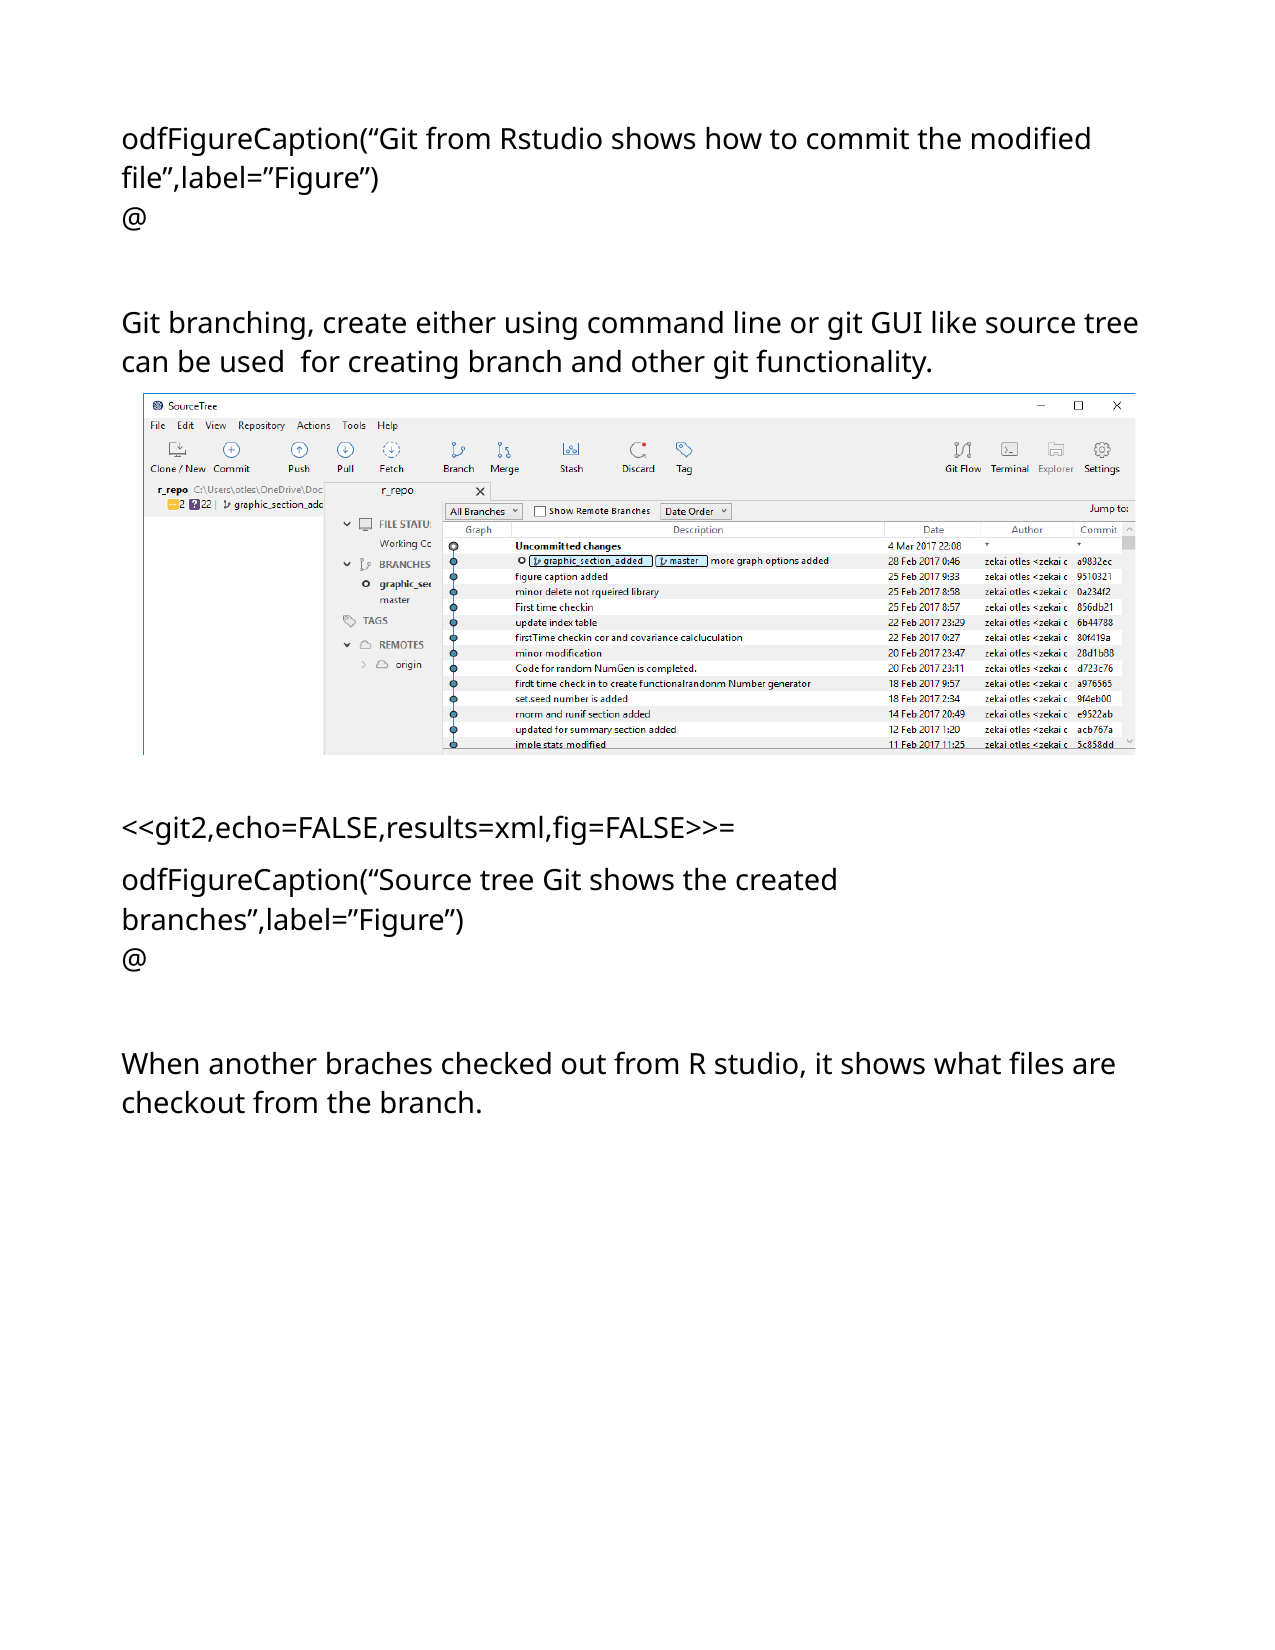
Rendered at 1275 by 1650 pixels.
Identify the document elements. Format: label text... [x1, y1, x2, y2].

picture [143, 393, 1136, 755]
text <<git2,echo=FALSE,results=xml,fig=FALSE>>= [121, 807, 1158, 847]
text Git branching, create either using command line or git GUI like source tree can be used for creating branch and other git functionality. [121, 302, 1158, 381]
text @ [121, 197, 1158, 237]
text @ [121, 938, 1158, 978]
text odfFigureCaption(“Git from Rstudio shows how to commit the modified file”,label=”Figure”) [121, 118, 1158, 197]
text odfFigureCaption(“Source tree Git shows the created branches”,label=”Figure”) [121, 859, 1158, 938]
text When another braches checked out from R studio, it shows what files are checkout from the branch. [121, 1043, 1158, 1122]
